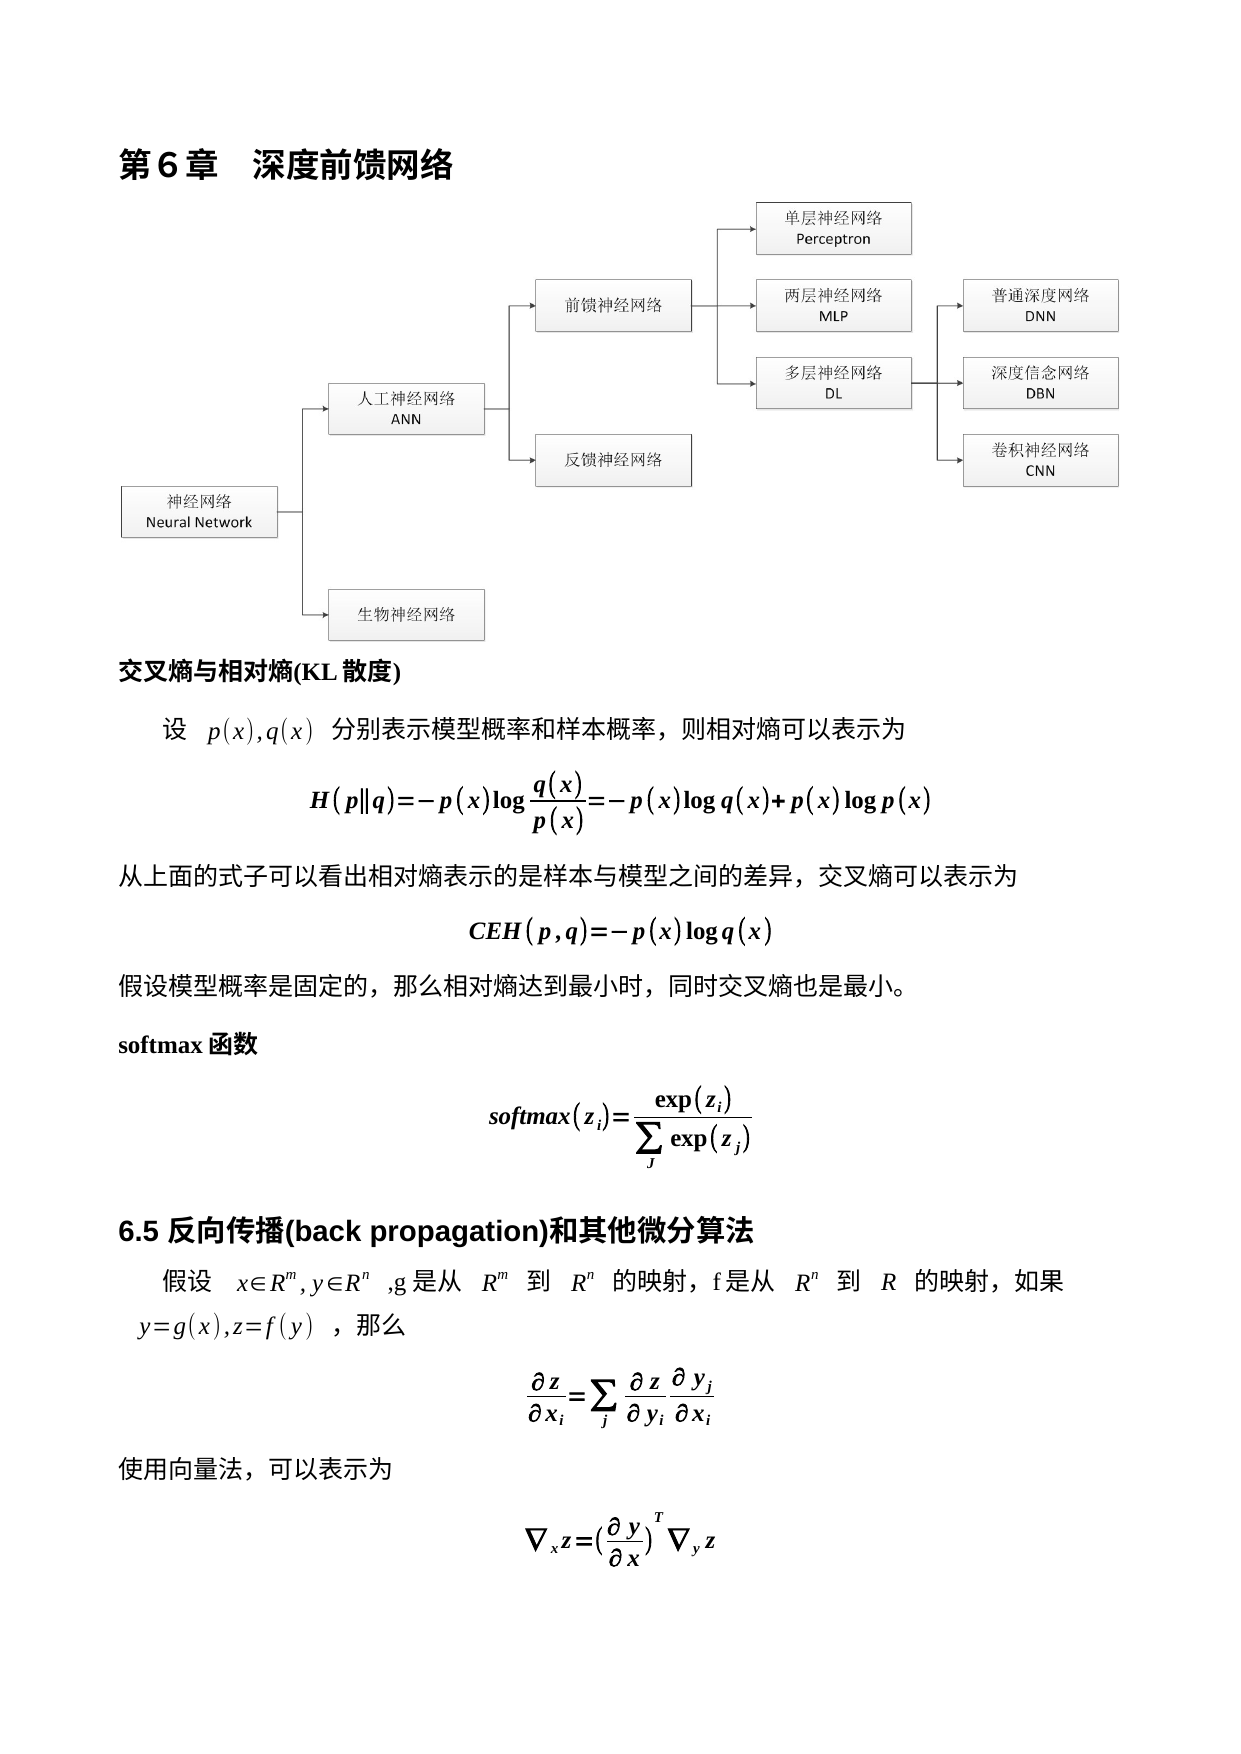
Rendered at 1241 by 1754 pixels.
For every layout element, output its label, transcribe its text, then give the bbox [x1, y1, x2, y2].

text softmax函数 [118, 1024, 1122, 1061]
text 交叉熵与相对熵(KL散度) [118, 642, 1122, 688]
text 从上面的式子可以看出相对熵表示的是样本与模型之间的差异，交叉熵可以表示为 [118, 856, 1122, 892]
text 假设模型概率是固定的，那么相对熵达到最小时，同时交叉熵也是最小。 [118, 966, 1122, 1003]
text 假设 ,g 是从到的映射，f是从到的映射，如果，那么 [118, 1262, 1122, 1342]
subtitle 第６章 深度前馈网络 [118, 139, 1122, 187]
picture [121, 202, 1120, 642]
text 使用向量法，可以表示为 [118, 1450, 1122, 1486]
text 设分别表示模型概率和样本概率，则相对熵可以表示为 [118, 709, 1122, 746]
subtitle 6.5 反向传播(back propagation)和其他微分算法 [118, 1207, 1122, 1249]
